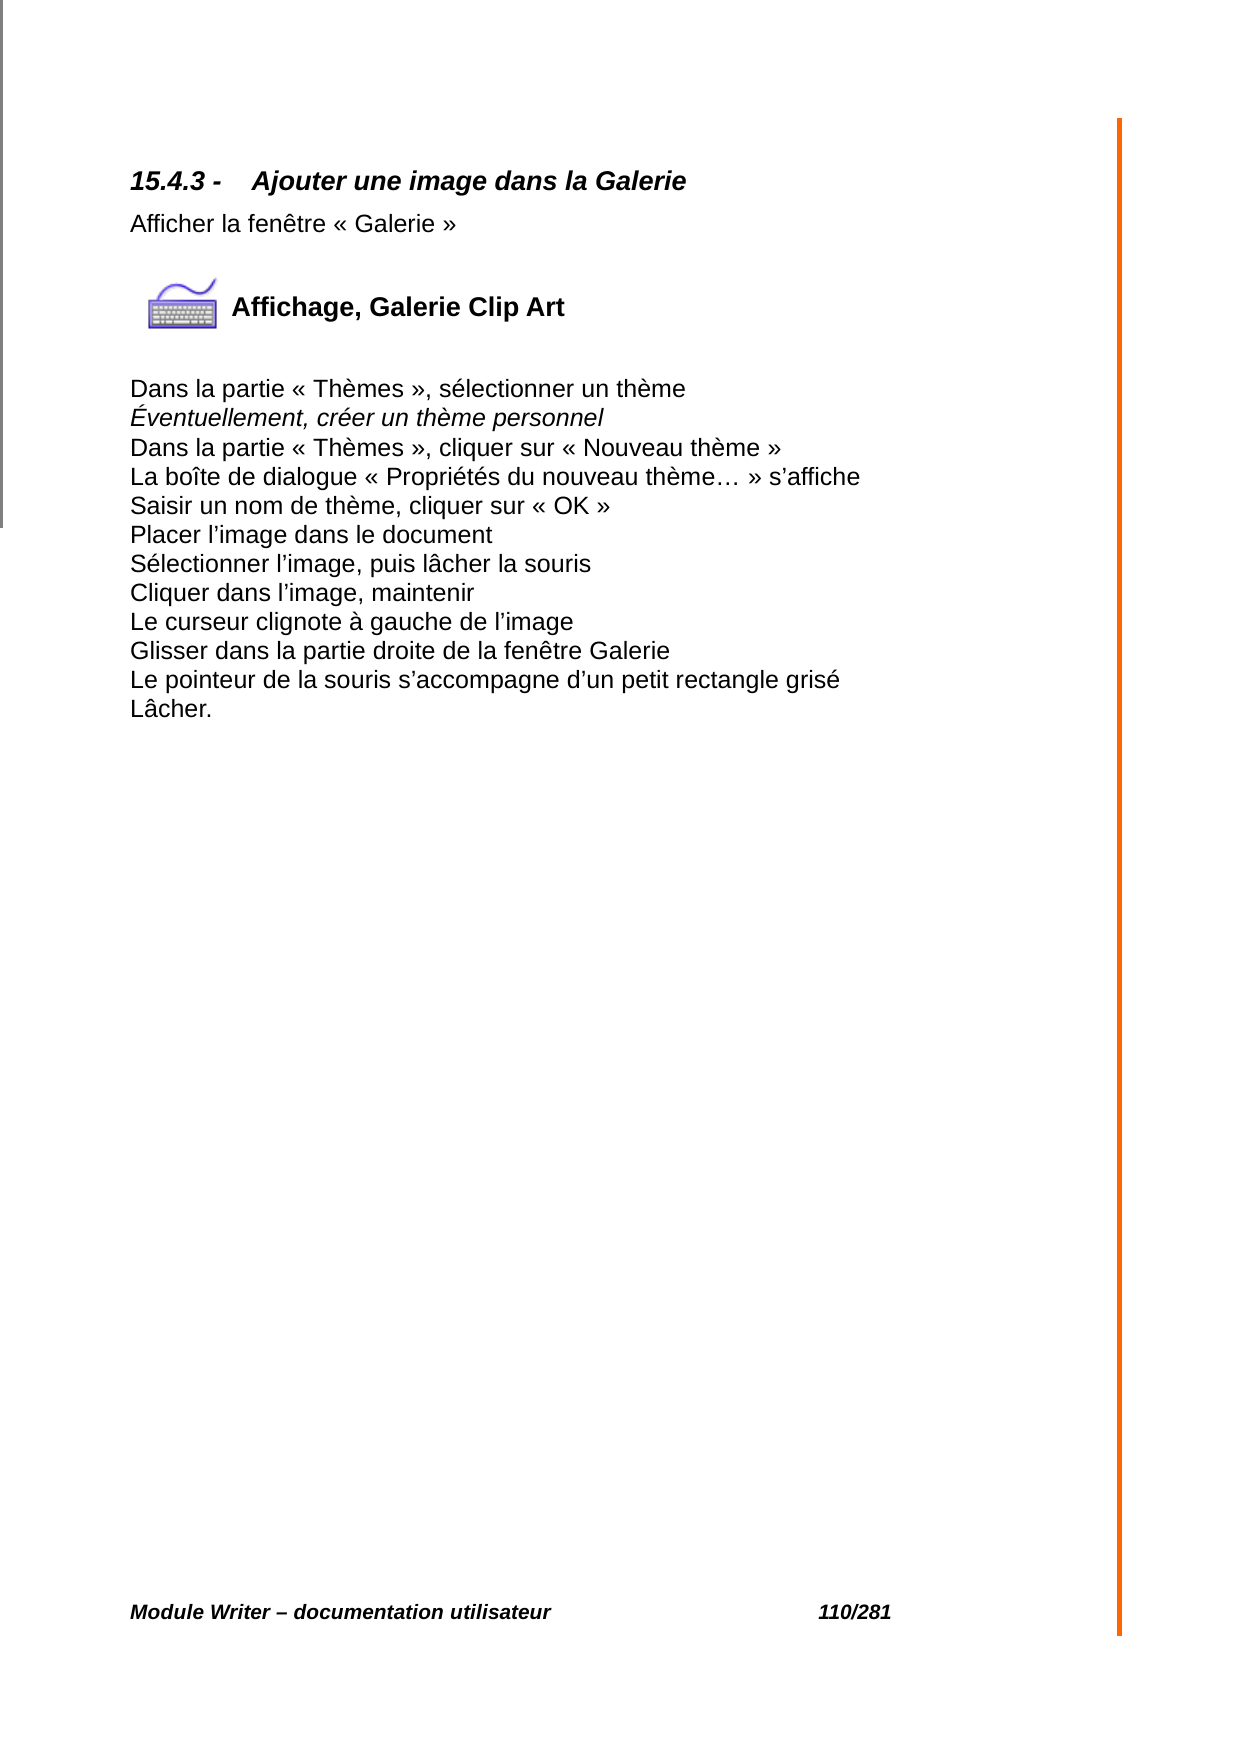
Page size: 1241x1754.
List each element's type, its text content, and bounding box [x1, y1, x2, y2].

text Dans la partie « Thèmes », sélectionner un thème [130, 374, 1105, 403]
text Lâcher. [130, 694, 1105, 723]
text Le curseur clignote à gauche de l’image [130, 607, 1105, 636]
text Dans la partie « Thèmes », cliquer sur « Nouveau thème » [130, 432, 1105, 461]
text Glisser dans la partie droite de la fenêtre Galerie [130, 636, 1105, 665]
text Afficher la fenêtre « Galerie » [130, 209, 1105, 238]
text Éventuellement, créer un thème personnel [130, 403, 1105, 432]
text Affichage, Galerie Clip Art [220, 291, 1105, 322]
text Placer l’image dans le document [130, 519, 1105, 549]
picture [144, 267, 220, 343]
text Saisir un nom de thème, cliquer sur « OK » [130, 491, 1105, 519]
text La boîte de dialogue « Propriétés du nouveau thème… » s’affiche [130, 461, 1105, 491]
text Cliquer dans l’image, maintenir [130, 578, 1105, 607]
text Le pointeur de la souris s’accompagne d’un petit rectangle grisé [130, 665, 1105, 694]
subtitle Ajouter une image dans la Galerie [130, 165, 1105, 196]
text Sélectionner l’image, puis lâcher la souris [130, 549, 1105, 578]
